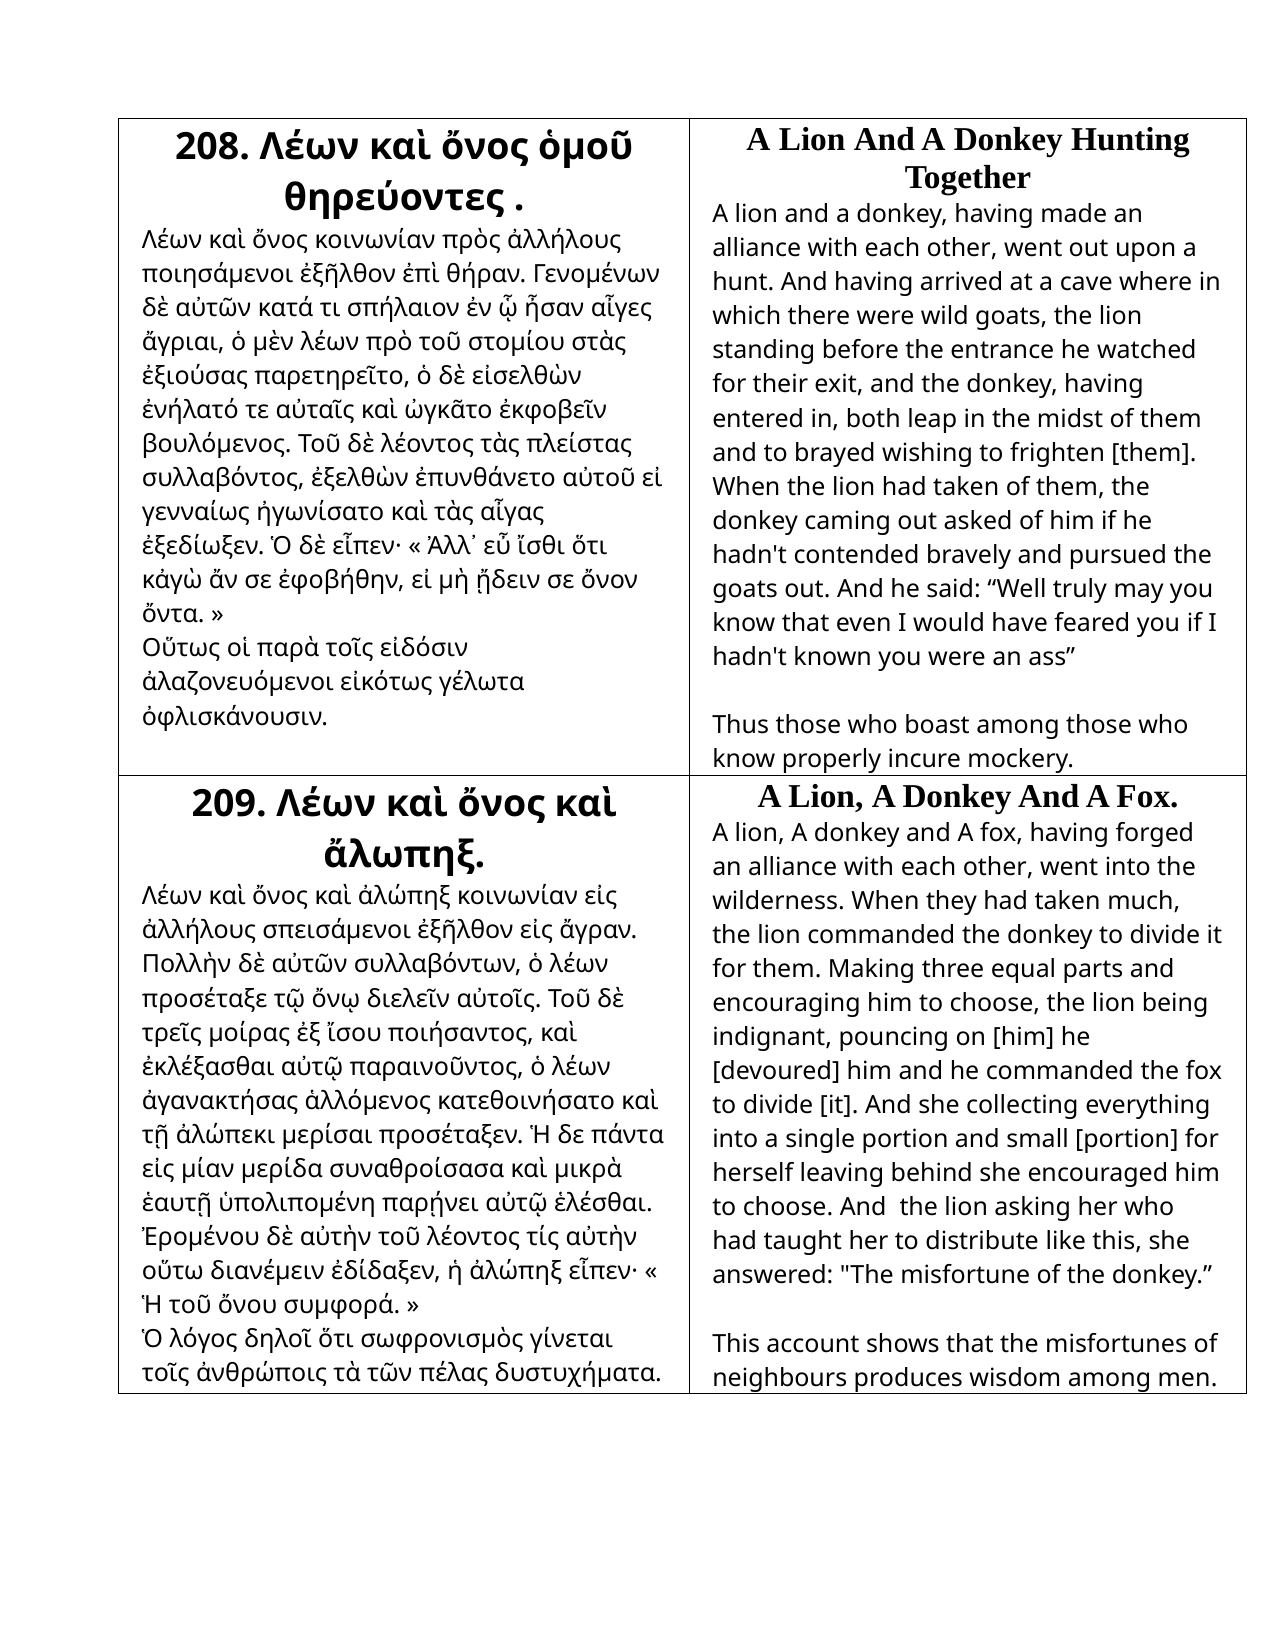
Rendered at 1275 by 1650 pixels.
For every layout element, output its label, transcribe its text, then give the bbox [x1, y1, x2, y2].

table_cell A Lion, A Donkey And A Fox. A lion, A donkey and A fox, having forged an alliance with each other, went into the wilderness. When they had taken much, the lion commanded the donkey to divide it for them. Making three equal parts and encouraging him to choose, the lion being indignant, pouncing on [him] he [devoured] him and he commanded the fox to divide [it]. And she collecting everything into a single portion and small [portion] for herself leaving behind she encouraged him to choose. And the lion asking her who had taught her to distribute like this, she answered: "The misfortune of the donkey.” This account shows that the misfortunes of neighbours produces wisdom among men. [690, 776, 1246, 1393]
table_cell A Lion And A Donkey Hunting Together A lion and a donkey, having made an alliance with each other, went out upon a hunt. And having arrived at a cave where in which there were wild goats, the lion standing before the entrance he watched for their exit, and the donkey, having entered in, both leap in the midst of them and to brayed wishing to frighten [them]. When the lion had taken of them, the donkey caming out asked of him if he hadn't contended bravely and pursued the goats out. And he said: “Well truly may you know that even I would have feared you if I hadn't known you were an ass” Thus those who boast among those who know properly incure mockery. [690, 119, 1246, 775]
table_cell 208. Λέων καὶ ὄνος ὁμοῦ θηρεύοντες . Λέων καὶ ὄνος κοινωνίαν πρὸς ἀλλήλους ποιησάμενοι ἐξῆλθον ἐπὶ θήραν. Γενομένων δὲ αὐτῶν κατά τι σπήλαιον ἐν ᾧ ἦσαν αἶγες ἄγριαι, ὁ μὲν λέων πρὸ τοῦ στομίου στὰς ἐξιούσας παρετηρεῖτο, ὁ δὲ εἰσελθὼν ἐνήλατό τε αὐταῖς καὶ ὠγκᾶτο ἐκφοβεῖν βουλόμενος. Τοῦ δὲ λέοντος τὰς πλείστας συλλαβόντος, ἐξελθὼν ἐπυνθάνετο αὐτοῦ εἰ γενναίως ἠγωνίσατο καὶ τὰς αἶγας ἐξεδίωξεν. Ὁ δὲ εἶπεν· « Ἀλλ᾿ εὖ ἴσθι ὅτι κἀγὼ ἄν σε ἐφοβήθην, εἰ μὴ ᾔδειν σε ὄνον ὄντα. » Οὕτως οἱ παρὰ τοῖς εἰδόσιν ἀλαζονευόμενοι εἰκότως γέλωτα ὀφλισκάνουσιν. [119, 119, 689, 775]
table_cell 209. Λέων καὶ ὄνος καὶ ἄλωπηξ. Λέων καὶ ὄνος καὶ ἀλώπηξ κοινωνίαν εἰς ἀλλήλους σπεισάμενοι ἐξῆλθον εἰς ἄγραν. Πολλὴν δὲ αὐτῶν συλλαβόντων, ὁ λέων προσέταξε τῷ ὄνῳ διελεῖν αὐτοῖς. Τοῦ δὲ τρεῖς μοίρας ἐξ ἴσου ποιήσαντος, καὶ ἐκλέξασθαι αὐτῷ παραινοῦντος, ὁ λέων ἀγανακτήσας ἁλλόμενος κατεθοινήσατο καὶ τῇ ἀλώπεκι μερίσαι προσέταξεν. Ἡ δε πάντα εἰς μίαν μερίδα συναθροίσασα καὶ μικρὰ ἑαυτῇ ὑπολιπομένη παρῄνει αὐτῷ ἑλέσθαι. Ἐρομένου δὲ αὐτὴν τοῦ λέοντος τίς αὐτὴν οὕτω διανέμειν ἐδίδαξεν, ἡ ἀλώπηξ εἶπεν· « Ἡ τοῦ ὄνου συμφορά. » Ὁ λόγος δηλοῖ ὅτι σωφρονισμὸς γίνεται τοῖς ἀνθρώποις τὰ τῶν πέλας δυστυχήματα. [119, 776, 689, 1393]
